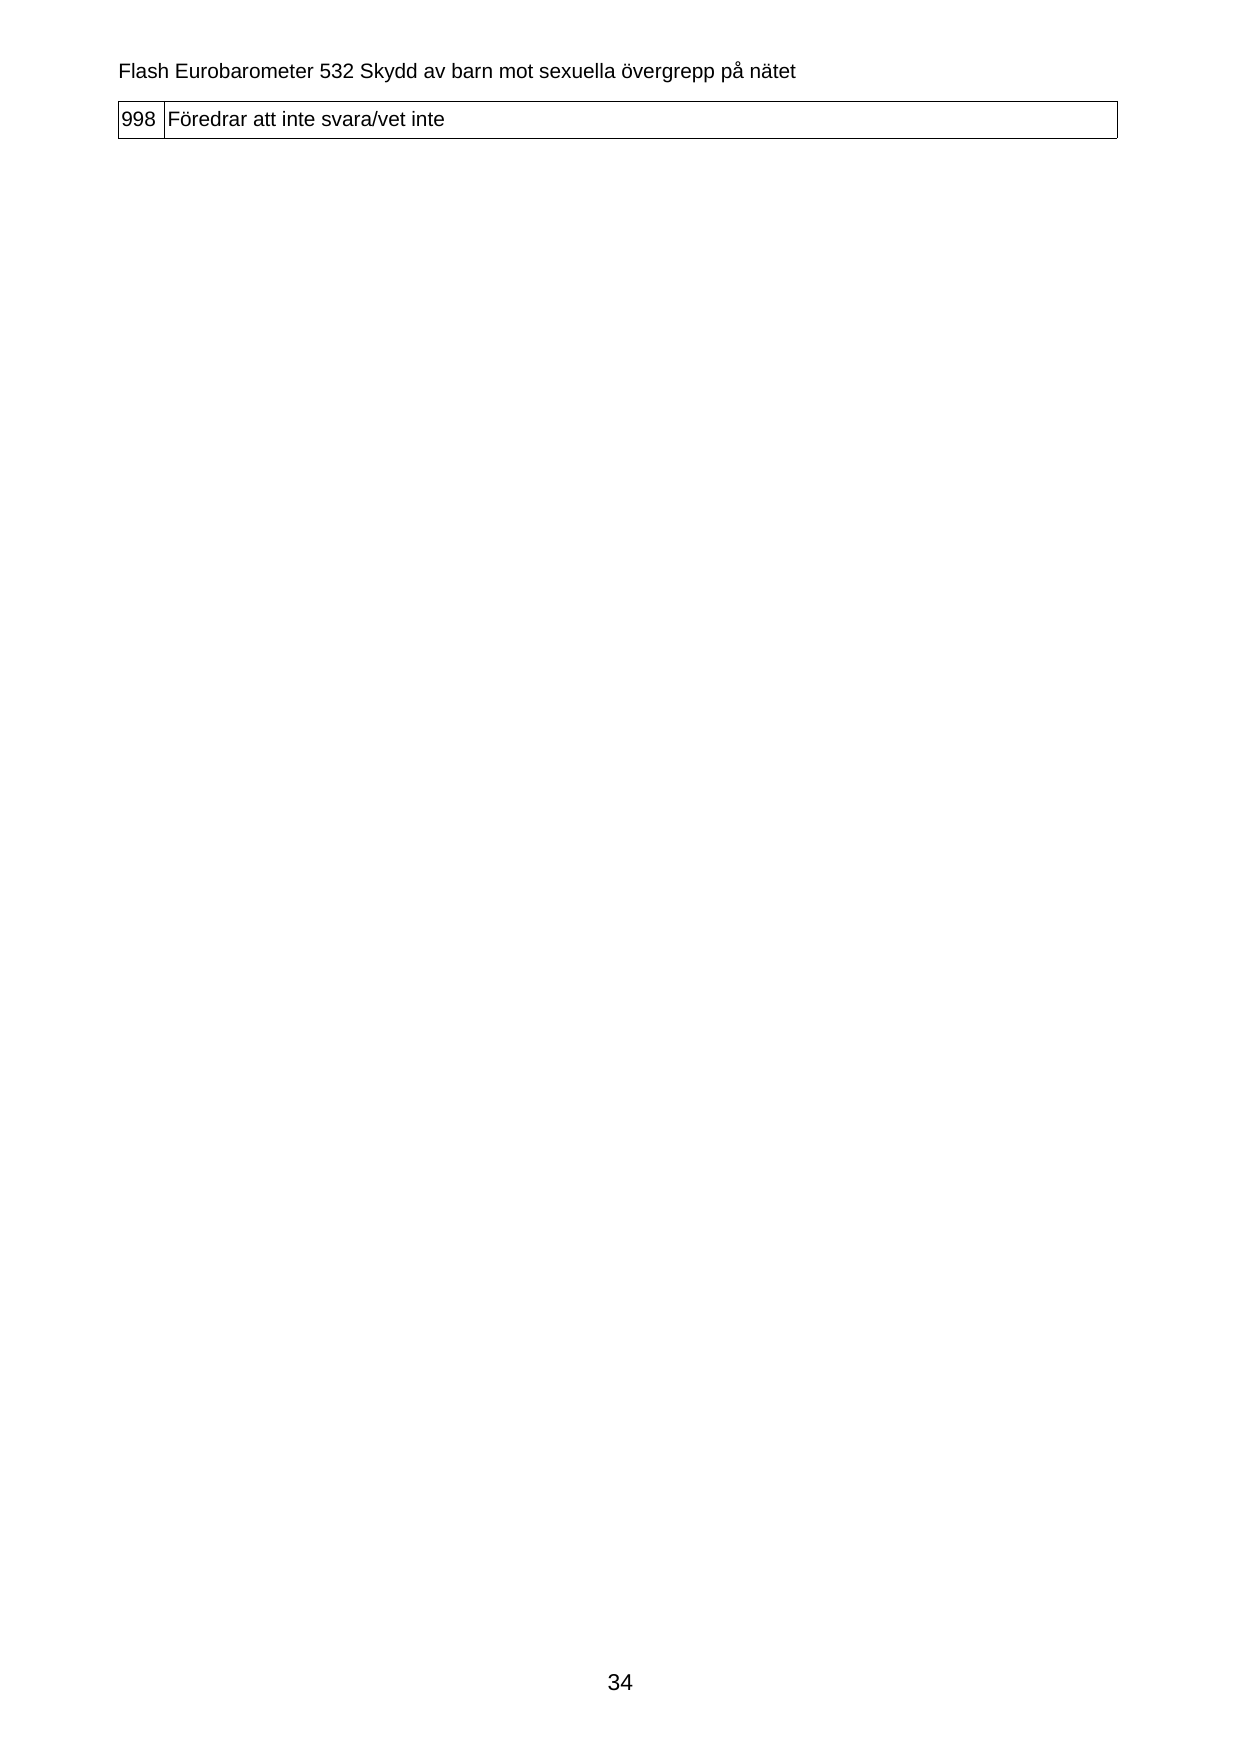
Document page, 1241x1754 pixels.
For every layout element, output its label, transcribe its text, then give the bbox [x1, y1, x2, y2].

table_cell Föredrar att inte svara/vet inte [165, 102, 1117, 138]
table_cell 998 [119, 102, 164, 138]
